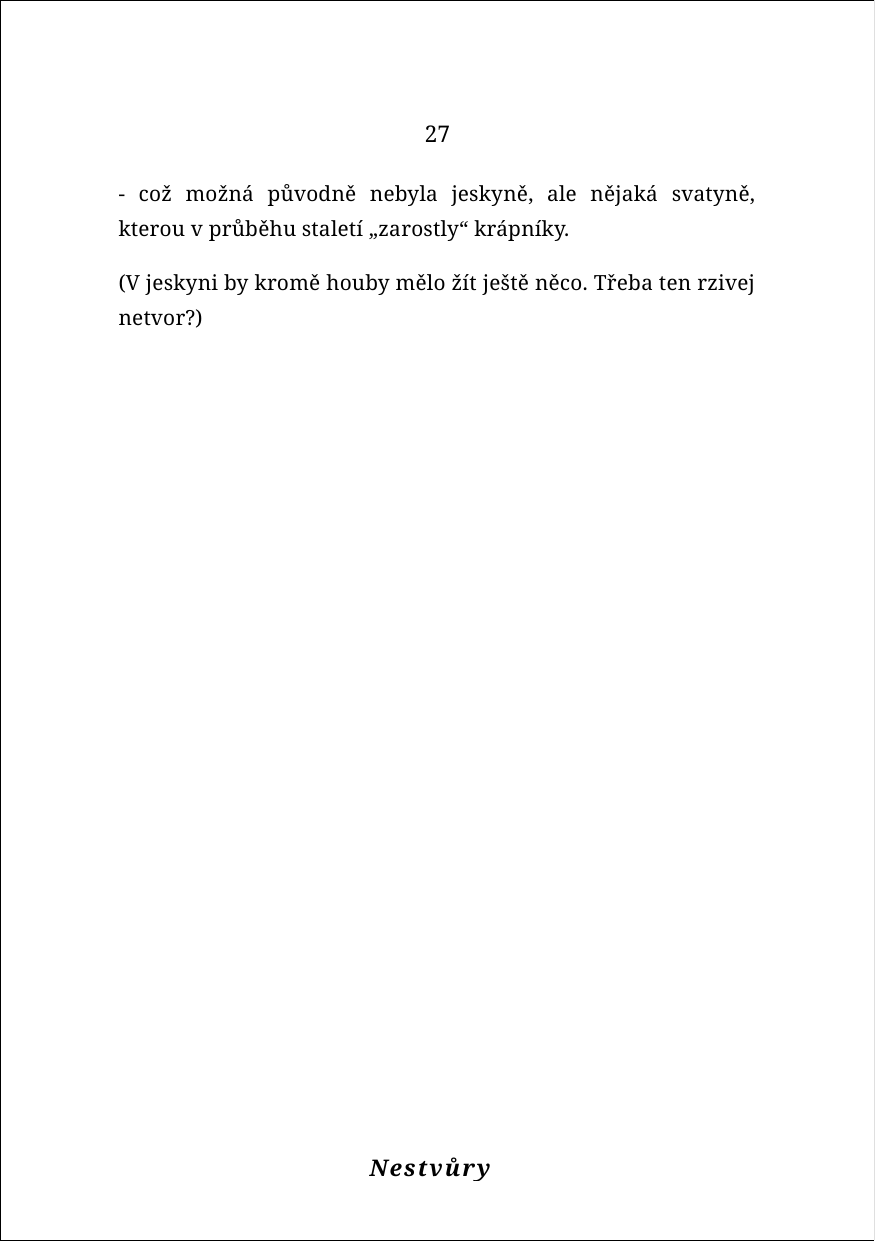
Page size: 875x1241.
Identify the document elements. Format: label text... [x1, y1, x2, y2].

text (V jeskyni by kromě houby mělo žít ještě něco. Třeba ten rzivej netvor?) [118, 268, 756, 332]
text - což možná původně nebyla jeskyně, ale nějaká svatyně, kterou v průběhu staletí „zarostly“ krápníky. [118, 179, 756, 243]
